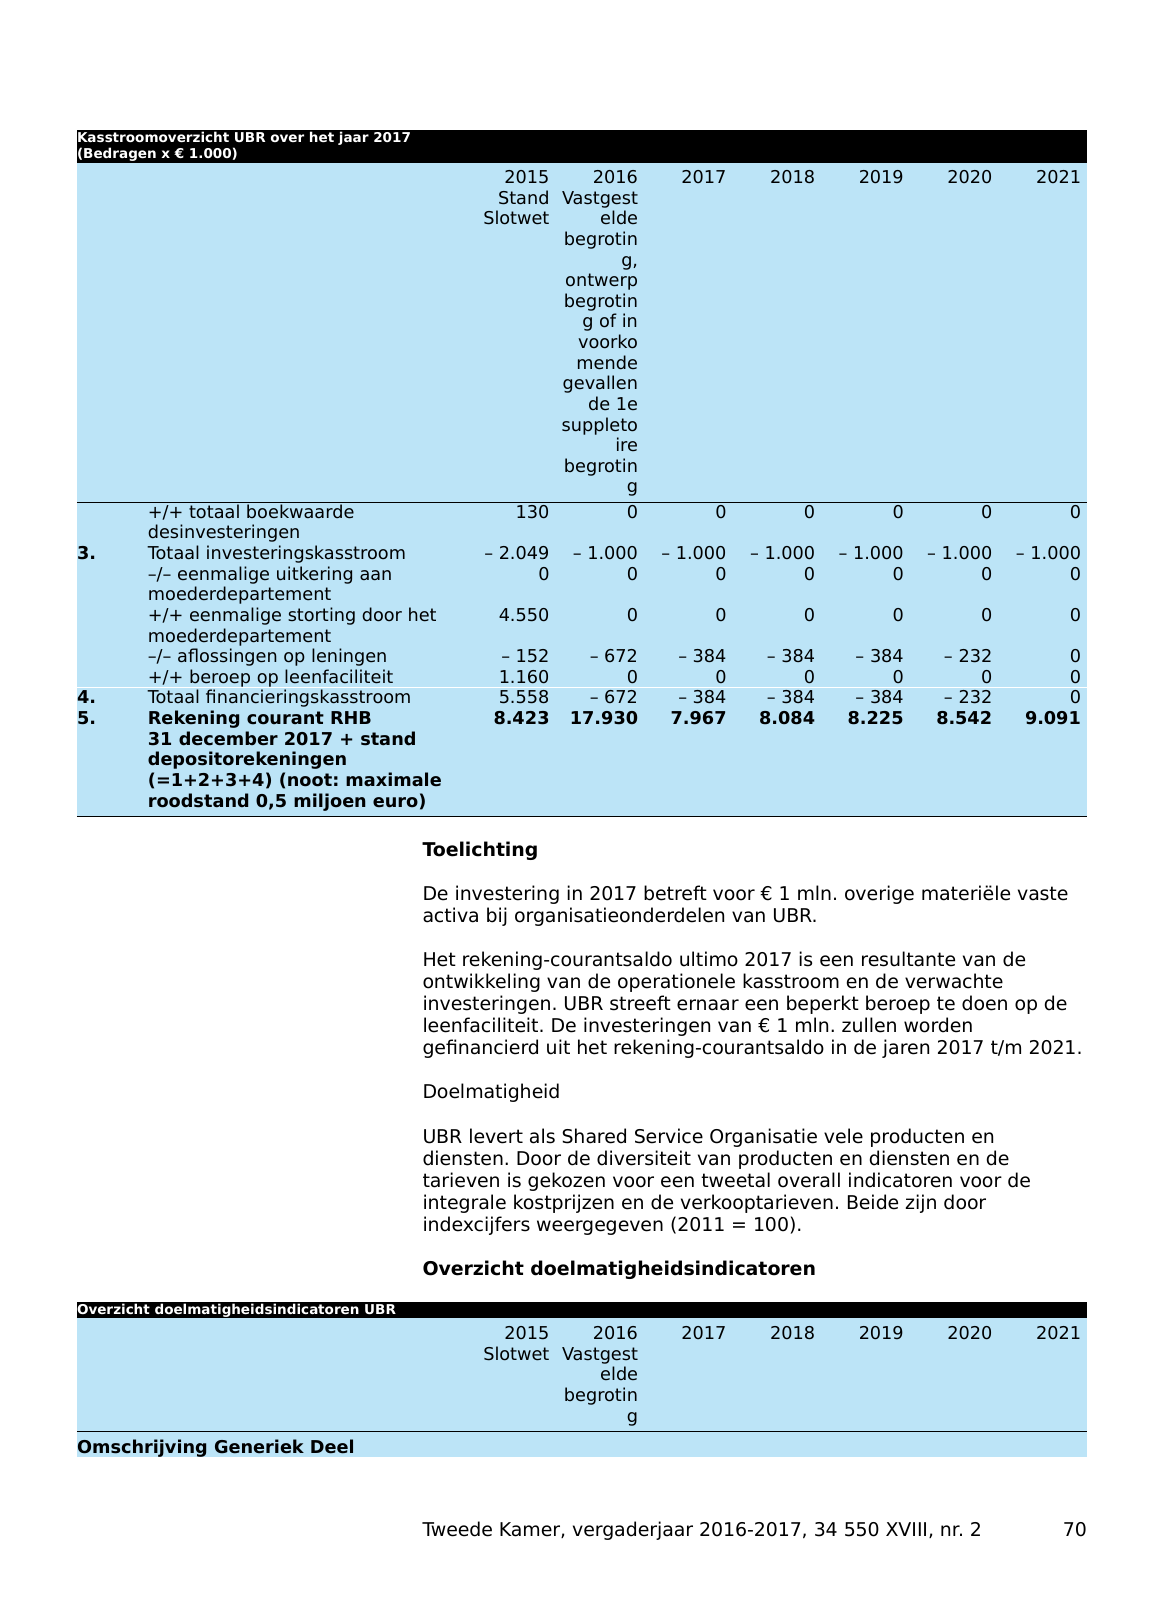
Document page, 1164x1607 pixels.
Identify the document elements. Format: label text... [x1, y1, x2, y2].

table_cell Totaal investeringskasstroom [142, 543, 466, 564]
table_cell [77, 1318, 466, 1431]
table_cell 4.550 [466, 605, 555, 646]
text De investering in 2017 betreft voor € 1 mln. overige materiële vaste activa bij organisatieonderdelen van UBR. [422, 883, 1087, 927]
table_cell [732, 1432, 821, 1457]
table_cell [77, 605, 142, 646]
table_cell 3. [77, 543, 142, 564]
table_header Overzicht doelmatigheidsindicatoren UBR [77, 1302, 1087, 1317]
table_cell [909, 1432, 998, 1457]
table_cell 9.091 [998, 708, 1087, 816]
table_cell 0 [732, 503, 821, 543]
table_cell – 1.000 [644, 543, 732, 564]
table_cell 0 [732, 667, 821, 687]
table_cell +/+ eenmalige storting door het moederdepartement [142, 605, 466, 646]
table_cell +/+ totaal boekwaarde desinvesteringen [142, 503, 466, 543]
table_cell – 1.000 [821, 543, 909, 564]
table_cell – 152 [466, 646, 555, 667]
table_cell [821, 1432, 909, 1457]
table_cell 0 [555, 667, 644, 687]
table_cell 2016 Vastgestelde begroting [555, 1318, 644, 1431]
table_cell [466, 1432, 555, 1457]
table_cell [998, 1432, 1087, 1457]
table_cell 0 [909, 503, 998, 543]
table_cell 0 [644, 503, 732, 543]
table_cell 0 [644, 564, 732, 605]
table_cell 2018 [732, 163, 821, 502]
table_cell 0 [909, 564, 998, 605]
table_cell – 1.000 [998, 543, 1087, 564]
table_cell [77, 163, 142, 502]
table_cell 0 [821, 605, 909, 646]
text UBR levert als Shared Service Organisatie vele producten en diensten. Door de diversiteit van producten en diensten en de tarieven is gekozen voor een tweetal overall indicatoren voor de integrale kostprijzen en de verkooptarieven. Beide zijn door indexcijfers weergegeven (2011 = 100). [422, 1126, 1087, 1236]
table_cell 2015 Stand Slotwet [466, 163, 555, 502]
table_cell – 232 [909, 646, 998, 667]
table_cell 0 [998, 503, 1087, 543]
table_cell – 384 [732, 646, 821, 667]
table_cell 2017 [644, 163, 732, 502]
table_cell 17.930 [555, 708, 644, 816]
table_cell 2019 [821, 163, 909, 502]
table_cell Totaal financieringskasstroom [142, 688, 466, 708]
table_cell 0 [821, 564, 909, 605]
table_cell 2016 Vastgestelde begroting, ontwerpbegroting of in voorkomende gevallen de 1e suppletoire begroting [555, 163, 644, 502]
table_cell – 672 [555, 646, 644, 667]
table_cell 2021 [998, 163, 1087, 502]
table_cell 0 [998, 667, 1087, 687]
table_cell 0 [821, 667, 909, 687]
table_header Kasstroomoverzicht UBR over het jaar 2017 (Bedragen x € 1.000) [77, 130, 1087, 161]
text Het rekening-courantsaldo ultimo 2017 is een resultante van de ontwikkeling van de operationele kasstroom en de verwachte investeringen. UBR streeft ernaar een beperkt beroep te doen op de leenfaciliteit. De investeringen van € 1 mln. zullen worden gefinancierd uit het rekening-courantsaldo in de jaren 2017 t/m 2021. [422, 949, 1087, 1059]
table_cell 2020 [909, 1318, 998, 1431]
table_cell Omschrijving Generiek Deel [77, 1432, 466, 1457]
table_cell 8.225 [821, 708, 909, 816]
table_cell 0 [555, 605, 644, 646]
table_cell 0 [555, 503, 644, 543]
subtitle Doelmatigheid [422, 1081, 1087, 1103]
table_cell 0 [909, 667, 998, 687]
table_cell 8.423 [466, 708, 555, 816]
table_cell 1.160 [466, 667, 555, 687]
table_cell – 1.000 [909, 543, 998, 564]
table_cell 8.542 [909, 708, 998, 816]
table_cell 2020 [909, 163, 998, 502]
table_cell 2017 [644, 1318, 732, 1431]
table_cell – 1.000 [555, 543, 644, 564]
table_cell – 232 [909, 688, 998, 708]
table_cell 7.967 [644, 708, 732, 816]
table_cell 0 [732, 564, 821, 605]
table_cell 0 [998, 646, 1087, 667]
table_cell 2019 [821, 1318, 909, 1431]
table_cell [644, 1432, 732, 1457]
table_cell 0 [732, 605, 821, 646]
table_cell 4. [77, 688, 142, 708]
table_cell – 384 [821, 688, 909, 708]
table_cell 5.558 [466, 688, 555, 708]
table_cell [77, 564, 142, 605]
subtitle Overzicht doelmatigheidsindicatoren [422, 1258, 1087, 1280]
table_cell [77, 646, 142, 667]
table_cell – 384 [732, 688, 821, 708]
table_cell Rekening courant RHB 31 december 2017 + stand depositorekeningen (=1+2+3+4) (noot: maximale roodstand 0,5 miljoen euro) [142, 708, 466, 816]
table_cell [555, 1432, 644, 1457]
table_cell – 384 [644, 688, 732, 708]
table_cell 0 [998, 605, 1087, 646]
table_cell – 2.049 [466, 543, 555, 564]
table_cell – 672 [555, 688, 644, 708]
table_cell 0 [821, 503, 909, 543]
table_cell 2015 Slotwet [466, 1318, 555, 1431]
table_cell 5. [77, 708, 142, 816]
table_cell – 384 [821, 646, 909, 667]
subtitle Toelichting [422, 839, 1087, 861]
table_cell 8.084 [732, 708, 821, 816]
table_cell [142, 163, 466, 502]
table_cell 0 [644, 605, 732, 646]
table_cell 0 [555, 564, 644, 605]
table_cell –/– eenmalige uitkering aan moederdepartement [142, 564, 466, 605]
table_cell – 1.000 [732, 543, 821, 564]
table_cell 0 [644, 667, 732, 687]
table_cell – 384 [644, 646, 732, 667]
table_cell 0 [998, 564, 1087, 605]
table_cell 2018 [732, 1318, 821, 1431]
table_cell 2021 [998, 1318, 1087, 1431]
table_cell 130 [466, 503, 555, 543]
table_cell [77, 503, 142, 543]
table_cell –/– aflossingen op leningen [142, 646, 466, 667]
table_cell [77, 667, 142, 687]
table_cell 0 [998, 688, 1087, 708]
table_cell 0 [466, 564, 555, 605]
table_cell +/+ beroep op leenfaciliteit [142, 667, 466, 687]
table_cell 0 [909, 605, 998, 646]
